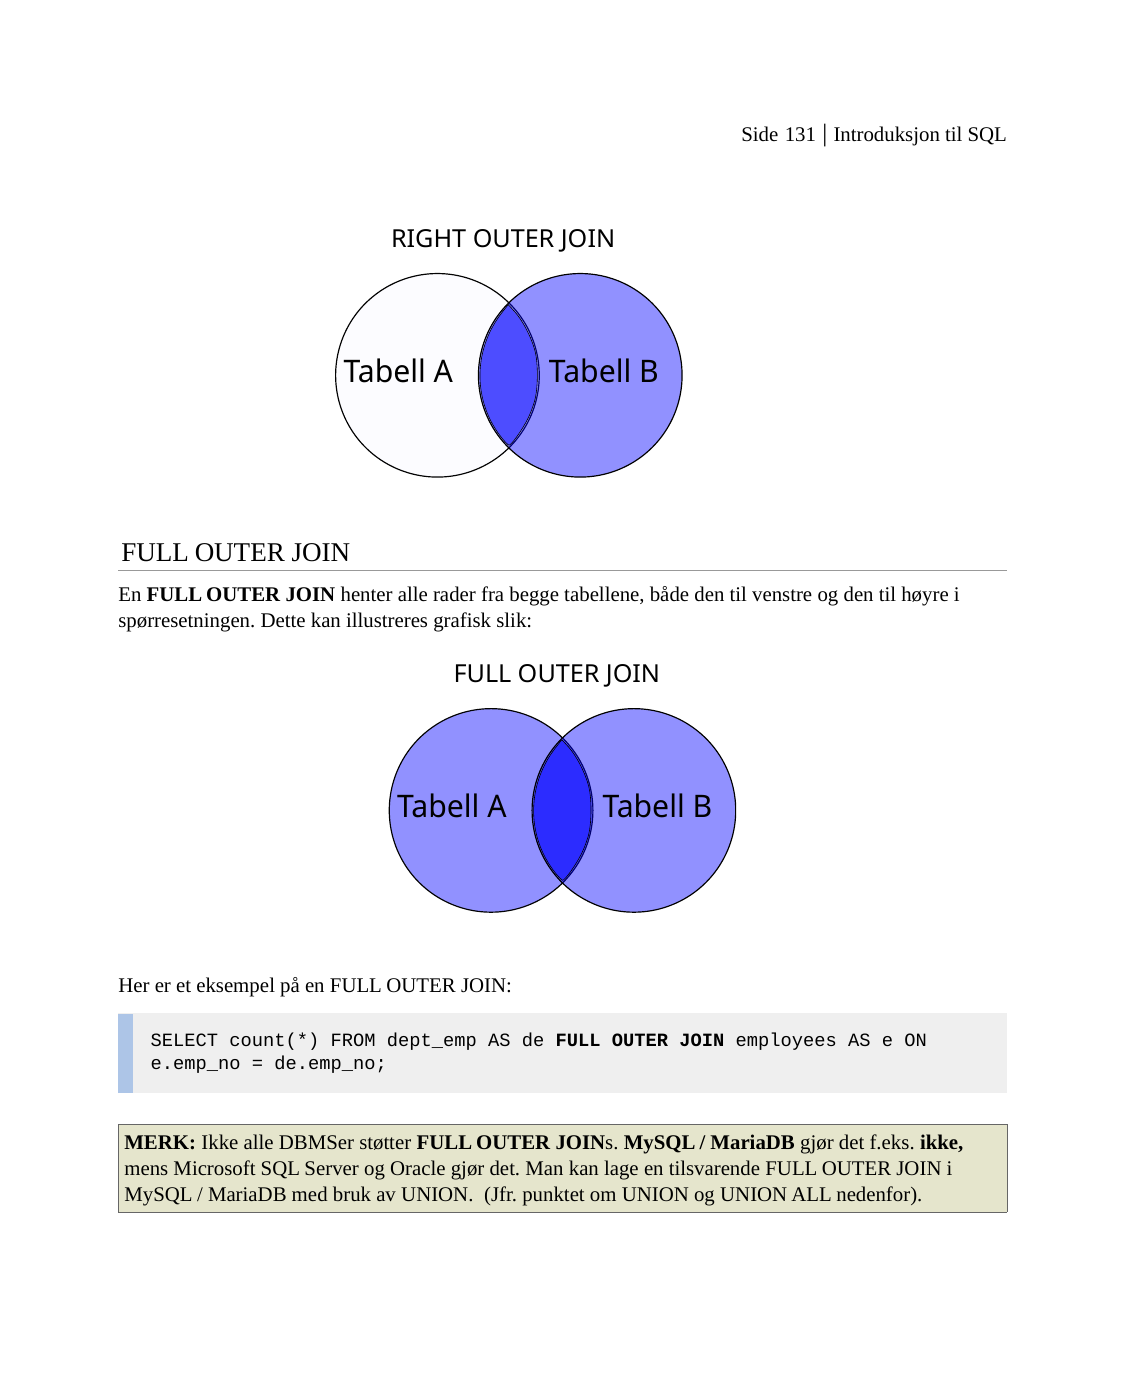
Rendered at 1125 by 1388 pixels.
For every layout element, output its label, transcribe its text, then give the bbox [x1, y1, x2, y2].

text En FULL OUTER JOIN henter alle rader fra begge tabellene, både den til venstre og den til høyre i spørresetningen. Dette kan illustreres grafisk slik: [118, 582, 1007, 632]
text MERK: Ikke alle DBMSer støtter FULL OUTER JOINs. MySQL / MariaDB gjør det f.eks. ikke, mens Microsoft SQL Server og Oracle gjør det. Man kan lage en tilsvarende FULL OUTER JOIN i MySQL / MariaDB med bruk av UNION. (Jfr. punktet om UNION og UNION ALL nedenfor). [119, 1125, 1007, 1212]
text Her er et eksempel på en FULL OUTER JOIN: [118, 973, 1007, 997]
subtitle FULL OUTER JOIN [118, 533, 1007, 570]
text SELECT count(*) FROM dept_emp AS de FULL OUTER JOIN employees AS e ON e.emp_no = de.emp_no; [118, 1013, 1007, 1093]
